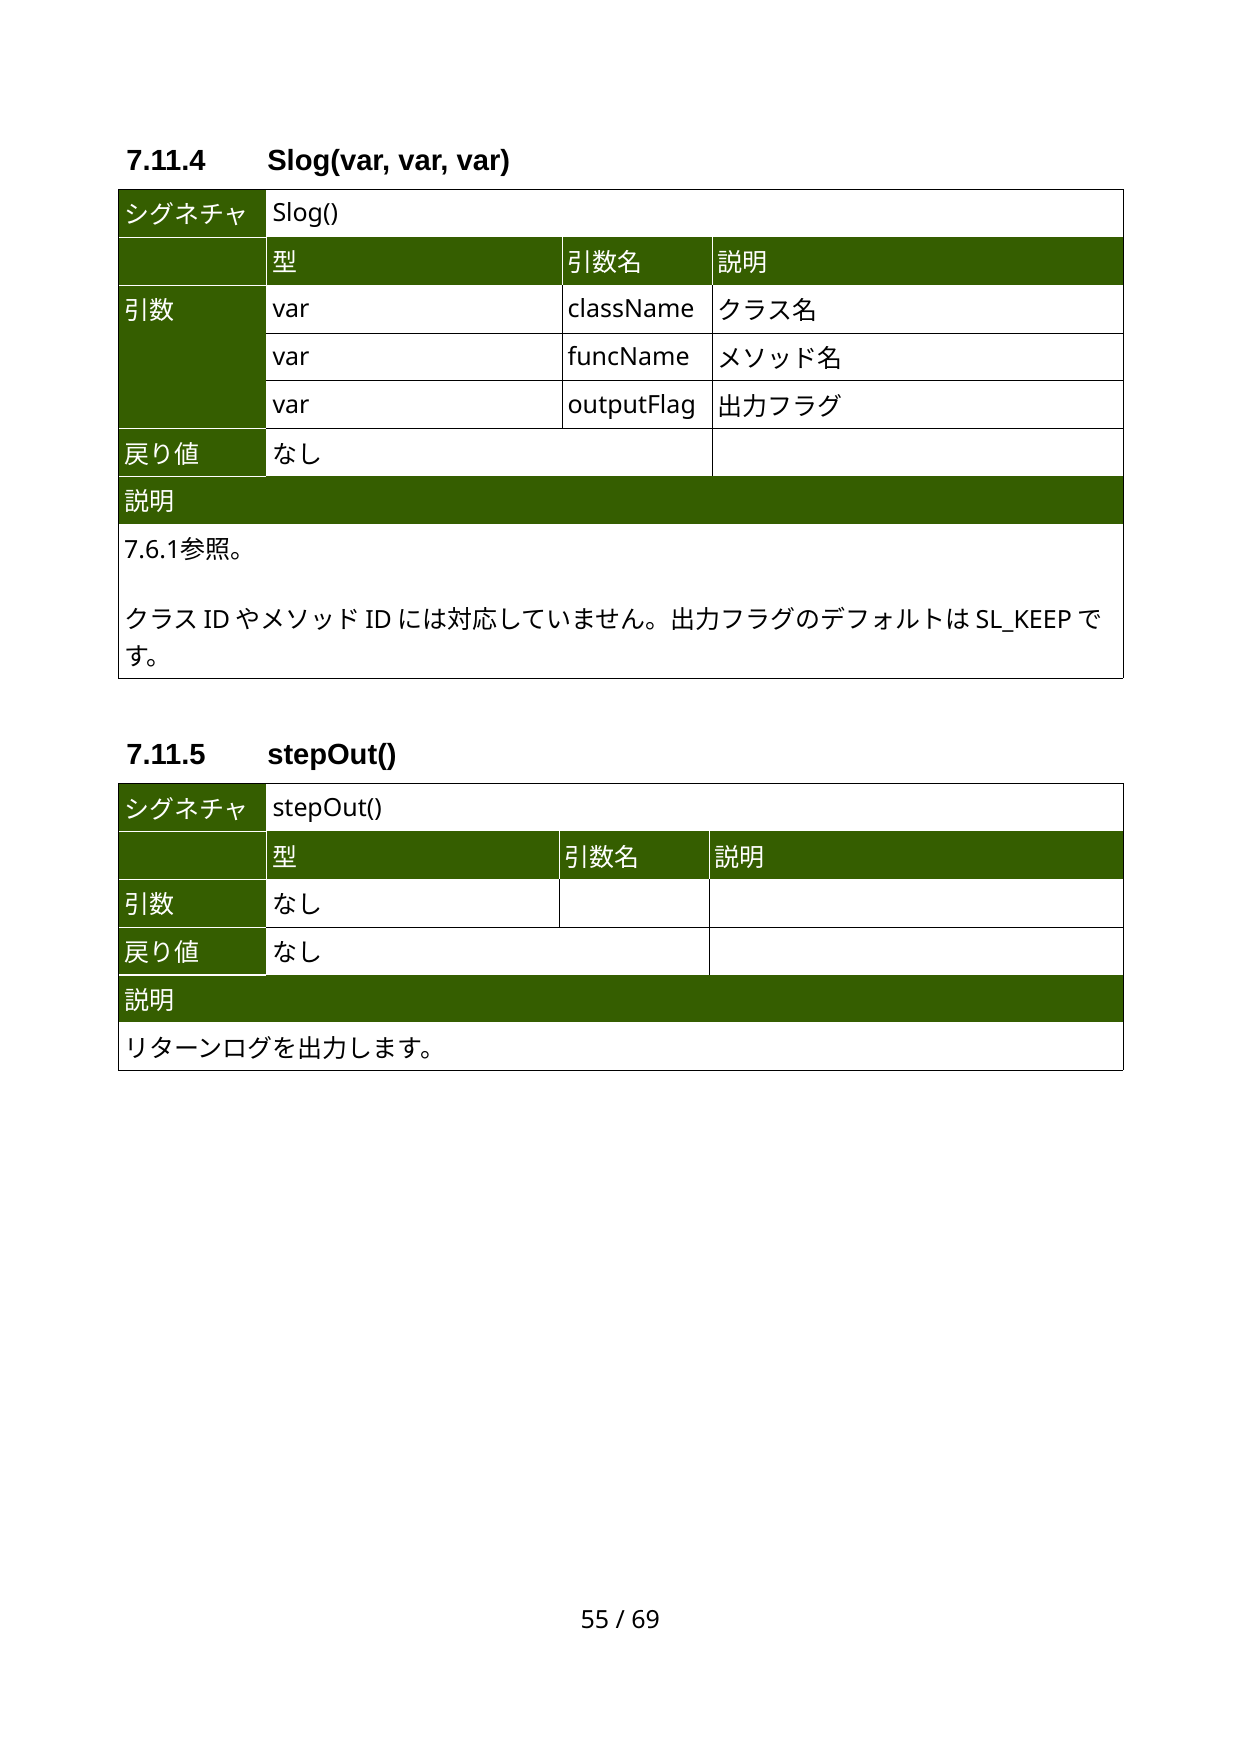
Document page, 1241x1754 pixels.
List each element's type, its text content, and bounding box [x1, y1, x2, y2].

table_cell var [266, 334, 562, 380]
table_cell [710, 928, 1123, 974]
table_cell リターンログを出力します。 [119, 1023, 1123, 1070]
subtitle stepOut() [118, 737, 1122, 771]
table_cell 説明 [119, 975, 1123, 1022]
table_cell なし [266, 429, 712, 476]
table_cell 説明 [713, 237, 1123, 285]
table_cell 引数 [119, 286, 266, 333]
table_cell 出力フラグ [713, 381, 1123, 428]
table_cell クラス名 [713, 285, 1123, 333]
table_cell var [266, 285, 562, 333]
subtitle Slog(var, var, var) [118, 143, 1122, 177]
table_cell [119, 238, 266, 285]
table_cell なし [266, 879, 559, 927]
table_cell なし [266, 928, 709, 974]
table_cell 引数名 [563, 237, 712, 285]
table_cell [119, 832, 266, 879]
table_cell [119, 334, 266, 380]
table_cell 7.6.1参照。 クラスIDやメソッドIDには対応していません。出力フラグのデフォルトはSL_KEEPです。 [119, 524, 1123, 678]
table_cell 説明 [710, 831, 1123, 879]
table_cell [119, 381, 266, 428]
table_cell outputFlag [563, 381, 712, 428]
table_header stepOut() [266, 784, 1123, 831]
table_cell 型 [267, 237, 562, 285]
table_header Slog() [266, 190, 1123, 237]
table_header シグネチャ [119, 190, 266, 237]
table_cell 引数 [119, 880, 266, 927]
table_cell [560, 879, 709, 927]
table_cell 型 [267, 831, 559, 879]
table_cell className [563, 285, 712, 333]
table_cell 引数名 [560, 831, 709, 879]
table_cell 説明 [119, 476, 1123, 524]
table_cell funcName [563, 334, 712, 380]
table_header シグネチャ [119, 784, 266, 831]
table_cell var [266, 381, 562, 428]
table_cell [710, 879, 1123, 927]
table_cell 戻り値 [119, 928, 266, 974]
table_cell [713, 429, 1123, 476]
table_cell 戻り値 [119, 429, 266, 476]
table_cell メソッド名 [713, 334, 1123, 380]
